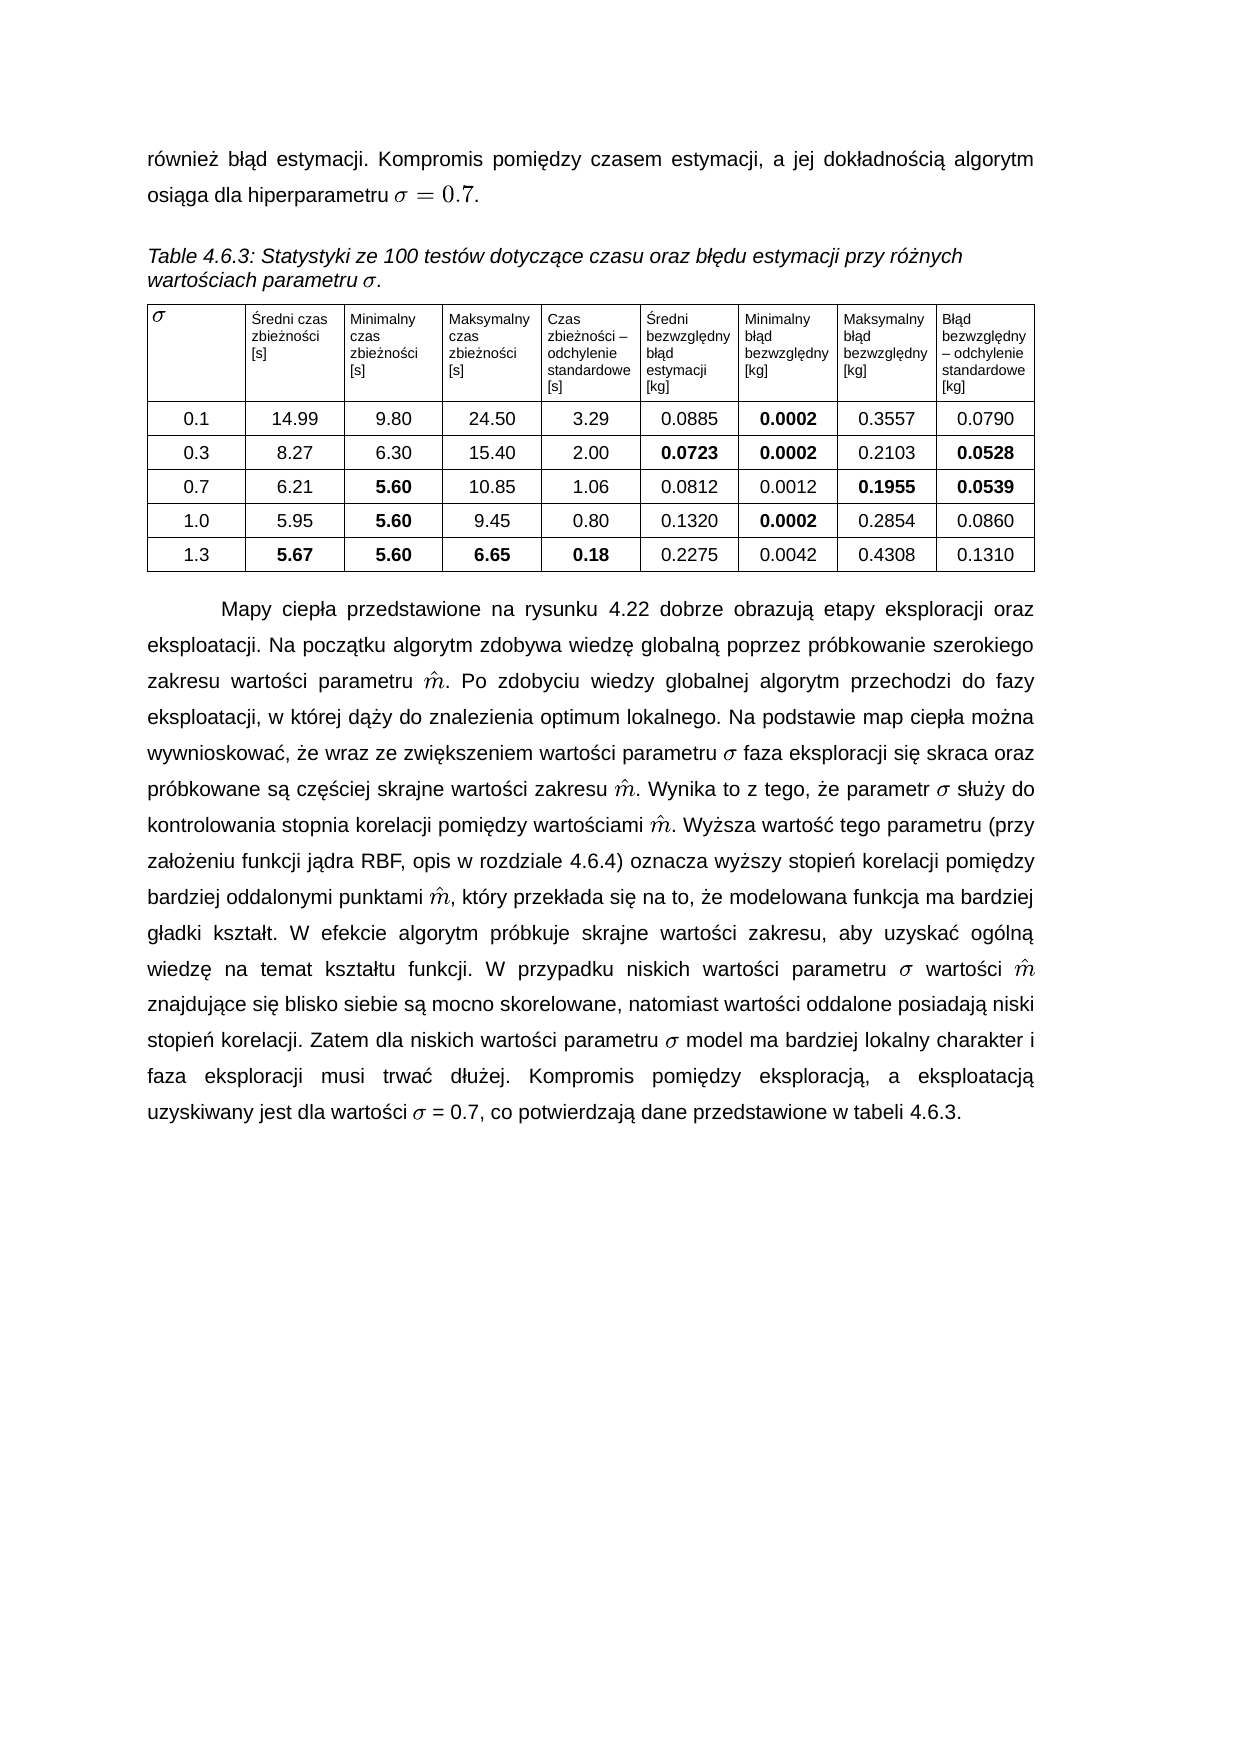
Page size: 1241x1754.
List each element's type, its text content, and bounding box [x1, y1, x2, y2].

table_header Czas zbieżności – odchylenie standardowe [s] [542, 305, 640, 401]
table_cell 5,60 [345, 504, 442, 537]
table_cell 1,06 [542, 470, 640, 503]
table_cell 8,27 [246, 436, 344, 469]
table_cell 0,4308 [838, 538, 936, 571]
table_cell 5,60 [345, 470, 442, 503]
table_cell 0,0002 [739, 402, 837, 435]
text Mapy ciepła przedstawione na rysunku 4.22 dobrze obrazują etapy eksploracji oraz eksploatacji. Na początku algorytm zdobywa wiedzę globalną poprzez próbkowanie szerokiego zakresu wartości parametru . Po zdobyciu wiedzy globalnej algorytm przechodzi do fazy eksploatacji, w której dąży do znalezienia optimum lokalnego. Na podstawie map ciepła można wywnioskować, że wraz ze zwiększeniem wartości parametru faza eksploracji się skraca oraz próbkowane są częściej skrajne wartości zakresu . Wynika to z tego, że parametr służy do kontrolowania stopnia korelacji pomiędzy wartościami . Wyższa wartość tego parametru (przy założeniu funkcji jądra RBF, opis w rozdziale 4.6.4) oznacza wyższy stopień korelacji pomiędzy bardziej oddalonymi punktami , który przekłada się na to, że modelowana funkcja ma bardziej gładki kształt. W efekcie algorytm próbkuje skrajne wartości zakresu, aby uzyskać ogólną wiedzę na temat kształtu funkcji. W przypadku niskich wartości parametru wartości znajdujące się blisko siebie są mocno skorelowane, natomiast wartości oddalone posiadają niski stopień korelacji. Zatem dla niskich wartości parametru model ma bardziej lokalny charakter i faza eksploracji musi trwać dłużej. Kompromis pomiędzy eksploracją, a eksploatacją uzyskiwany jest dla wartości = 0.7, co potwierdzają dane przedstawione w tabeli 4.6.3. [147, 597, 1035, 1124]
table_cell 14,99 [246, 402, 344, 435]
text również błąd estymacji. Kompromis pomiędzy czasem estymacji, a jej dokładnością algorytm osiąga dla hiperparametru . [147, 147, 1035, 207]
table_header Minimalny błąd bezwzględny [kg] [739, 305, 837, 401]
table_cell 0,0002 [739, 504, 837, 537]
table_header Błąd bezwzględny – odchylenie standardowe [kg] [937, 305, 1034, 401]
table_cell 9,45 [443, 504, 541, 537]
table_header [148, 305, 245, 401]
table_cell 0,0860 [937, 504, 1034, 537]
table_cell 0,0790 [937, 402, 1034, 435]
table_cell 5,60 [345, 538, 442, 571]
table_cell 0,0812 [641, 470, 738, 503]
table_cell 0,0723 [641, 436, 738, 469]
table_cell 0,0002 [739, 436, 837, 469]
table_header Średni czas zbieżności [s] [246, 305, 344, 401]
table_cell 3,29 [542, 402, 640, 435]
table_cell 1.3 [148, 538, 245, 571]
table_cell 0,0885 [641, 402, 738, 435]
table_cell 0.3 [148, 436, 245, 469]
table_cell 0,3557 [838, 402, 936, 435]
table_cell 5,67 [246, 538, 344, 571]
table_cell 1.0 [148, 504, 245, 537]
table_cell 0,0042 [739, 538, 837, 571]
table_cell 15,40 [443, 436, 541, 469]
table_cell 0,1310 [937, 538, 1034, 571]
table_cell 6,65 [443, 538, 541, 571]
table_cell 0,0012 [739, 470, 837, 503]
table_header Maksymalny błąd bezwzględny [kg] [838, 305, 936, 401]
table_cell 6,21 [246, 470, 344, 503]
table_cell 0,1955 [838, 470, 936, 503]
table_cell 0,1320 [641, 504, 738, 537]
table_cell 10,85 [443, 470, 541, 503]
table_cell 0.1 [148, 402, 245, 435]
table_cell 0,0528 [937, 436, 1034, 469]
table_cell 0,18 [542, 538, 640, 571]
table_cell 0,2275 [641, 538, 738, 571]
table_header Maksymalny czas zbieżności [s] [443, 305, 541, 401]
table_cell 0,2854 [838, 504, 936, 537]
table_cell 6,30 [345, 436, 442, 469]
table_cell 0,0539 [937, 470, 1034, 503]
table_cell 2,00 [542, 436, 640, 469]
table_header Minimalny czas zbieżności [s] [345, 305, 442, 401]
table_cell 9,80 [345, 402, 442, 435]
table_cell 5,95 [246, 504, 344, 537]
table_cell 0,80 [542, 504, 640, 537]
table_header Średni bezwzględny błąd estymacji [kg] [641, 305, 738, 401]
table_cell 0.7 [148, 470, 245, 503]
table_cell 0,2103 [838, 436, 936, 469]
table_cell 24,50 [443, 402, 541, 435]
text Table 4.6.3: Statystyki ze 100 testów dotyczące czasu oraz błędu estymacji przy różnych wartościach parametru . [147, 244, 1035, 292]
